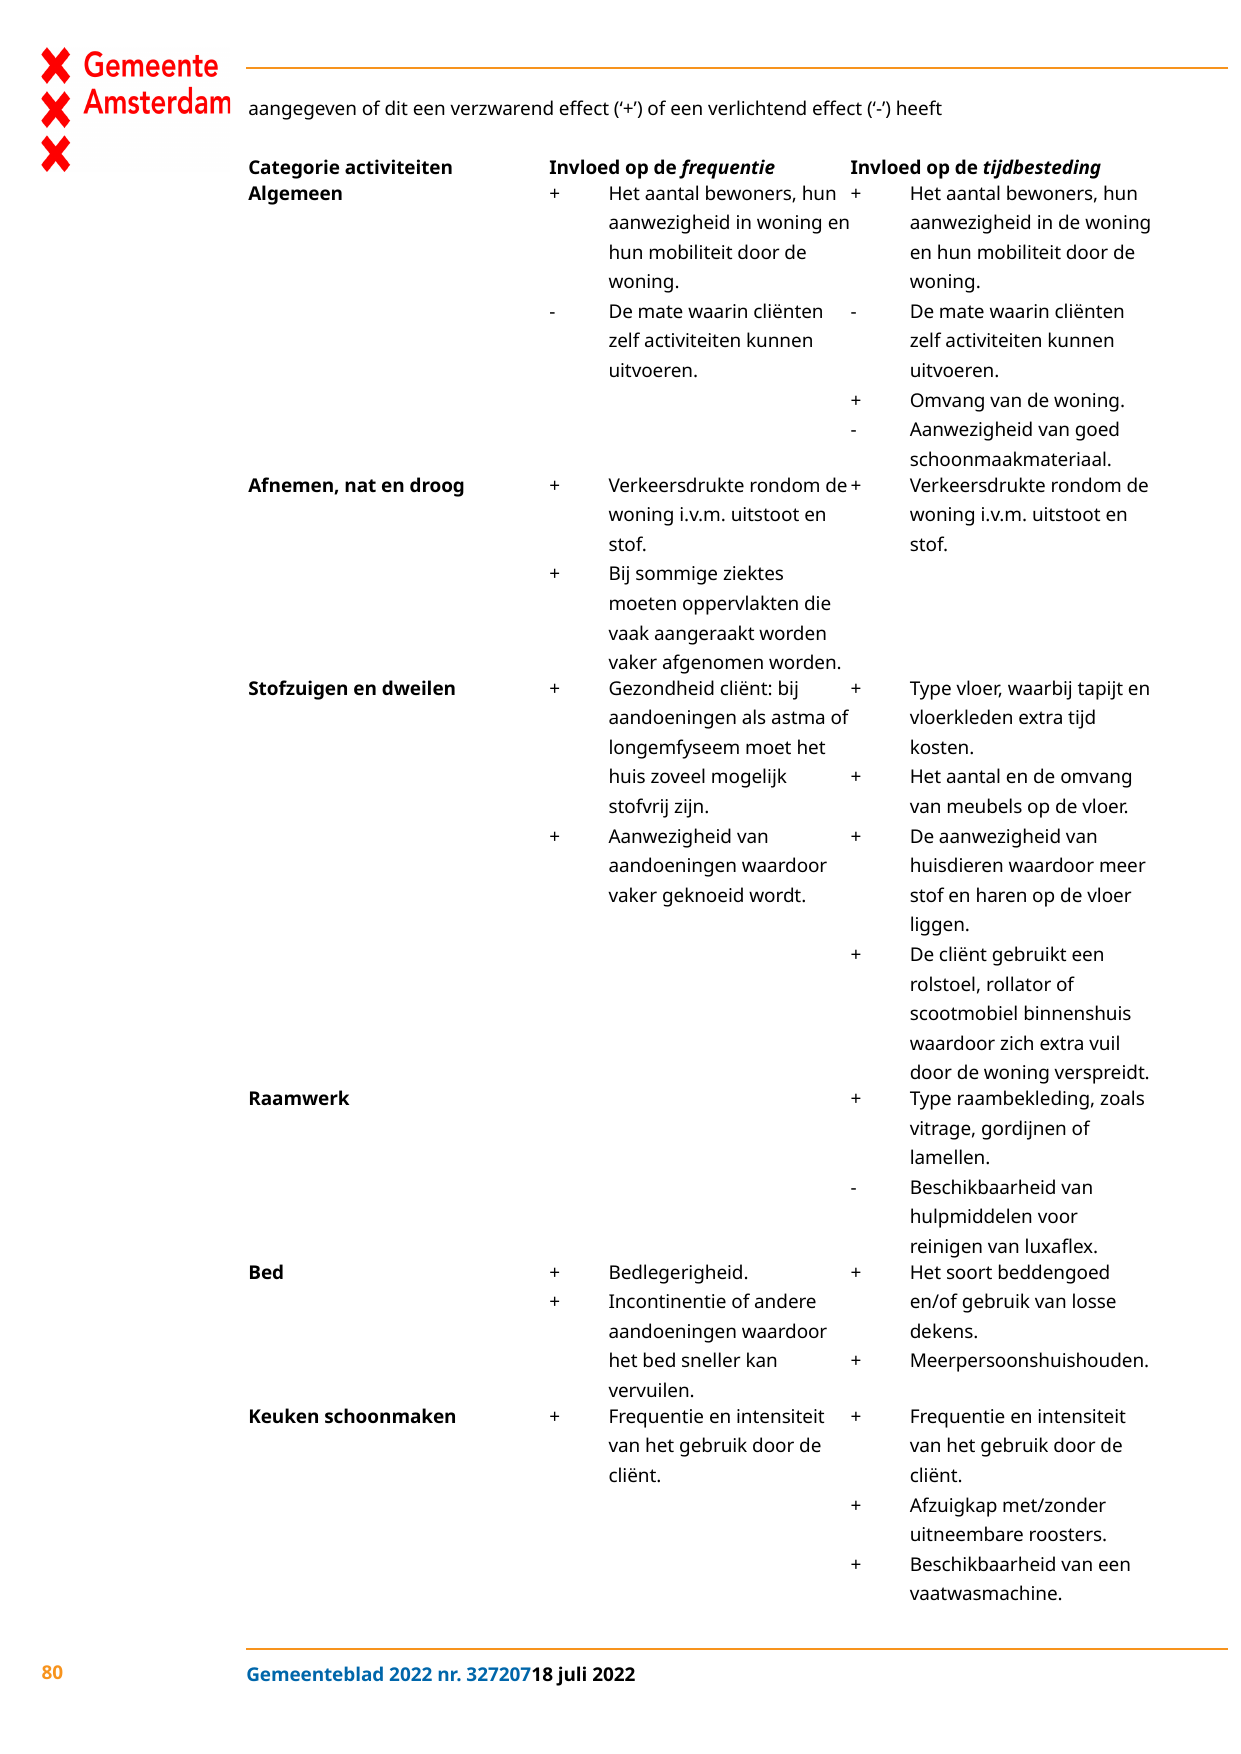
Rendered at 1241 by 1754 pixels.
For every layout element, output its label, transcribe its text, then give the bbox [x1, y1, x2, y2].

table_cell Gezondheid cliënt: bij aandoeningen als astma of longemfyseem moet het huis zoveel mogelijk stofvrij zijn. Aanwezigheid van aandoeningen waardoor vaker geknoeid wordt. [549, 675, 850, 1085]
table_cell Keuken schoonmaken [248, 1403, 549, 1606]
table_cell Type vloer, waarbij tapijt en vloerkleden extra tijd kosten. Het aantal en de omvang van meubels op de vloer. De aanwezigheid van huisdieren waardoor meer stof en haren op de vloer liggen. De cliënt gebruikt een rolstoel, rollator of scootmobiel binnenshuis waardoor zich extra vuil door de woning verspreidt. [850, 675, 1152, 1085]
table_cell Afnemen, nat en droog [248, 472, 549, 675]
table_cell Type raambekleding, zoals vitrage, gordijnen of lamellen. Beschikbaarheid van hulpmiddelen voor reinigen van luxaflex. [850, 1085, 1152, 1259]
picture [41, 47, 231, 172]
table_cell Het soort beddengoed en/of gebruik van losse dekens. Meerpersoonshuishouden. [850, 1259, 1152, 1403]
table_cell Frequentie en intensiteit van het gebruik door de cliënt. Afzuigkap met/zonder uitneembare roosters. Beschikbaarheid van een vaatwasmachine. [850, 1403, 1152, 1606]
table_cell Het aantal bewoners, hun aanwezigheid in de woning en hun mobiliteit door de woning. De mate waarin cliënten zelf activiteiten kunnen uitvoeren. Omvang van de woning. Aanwezigheid van goed schoonmaakmateriaal. [850, 180, 1152, 472]
table_cell Het aantal bewoners, hun aanwezigheid in woning en hun mobiliteit door de woning. De mate waarin cliënten zelf activiteiten kunnen uitvoeren. [549, 180, 850, 472]
table_header Invloed op de tijdbesteding [850, 154, 1152, 180]
table_cell Verkeersdrukte rondom de woning i.v.m. uitstoot en stof. Bij sommige ziektes moeten oppervlakten die vaak aangeraakt worden vaker afgenomen worden. [549, 472, 850, 675]
table_header Invloed op de frequentie [549, 154, 850, 180]
table_cell Verkeersdrukte rondom de woning i.v.m. uitstoot en stof. [850, 472, 1152, 675]
table_header Categorie activiteiten [248, 154, 549, 180]
table_cell Bedlegerigheid. Incontinentie of andere aandoeningen waardoor het bed sneller kan vervuilen. [549, 1259, 850, 1403]
table_cell Algemeen [248, 180, 549, 472]
table_cell [549, 1085, 850, 1259]
table_cell Frequentie en intensiteit van het gebruik door de cliënt. [549, 1403, 850, 1606]
table_cell Bed [248, 1259, 549, 1403]
table_cell Raamwerk [248, 1085, 549, 1259]
text aangegeven of dit een verzwarend effect (‘+’) of een verlichtend effect (‘-’) heeft [248, 95, 1152, 121]
table_cell Stofzuigen en dweilen [248, 675, 549, 1085]
